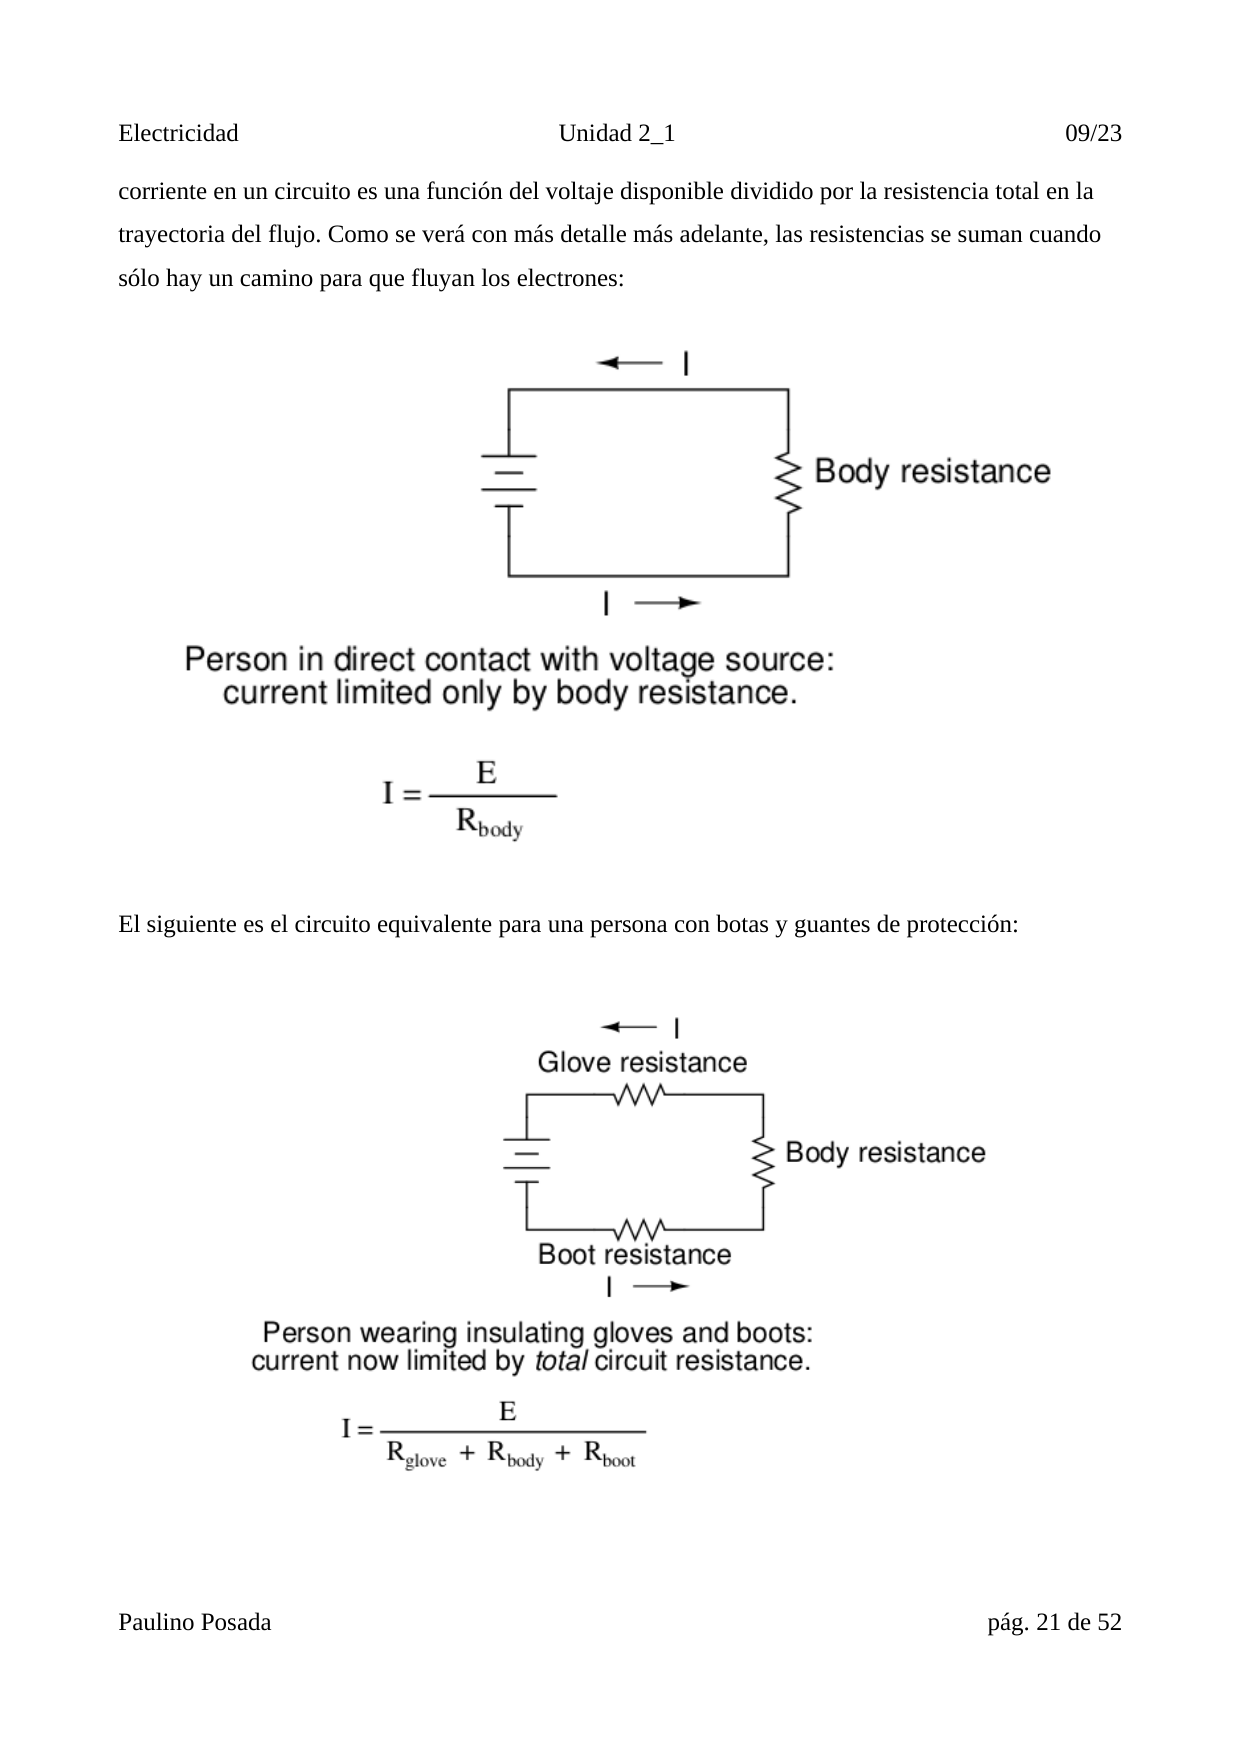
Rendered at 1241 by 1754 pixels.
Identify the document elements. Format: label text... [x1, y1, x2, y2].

text corriente en un circuito es una función del voltaje disponible dividido por la resistencia total en la trayectoria del flujo. Como se verá con más detalle más adelante, las resistencias se suman cuando sólo hay un camino para que fluyan los electrones: [118, 176, 1122, 291]
text El siguiente es el circuito equivalente para una persona con botas y guantes de protección: [118, 909, 1122, 938]
picture [170, 332, 1071, 843]
picture [245, 995, 995, 1476]
